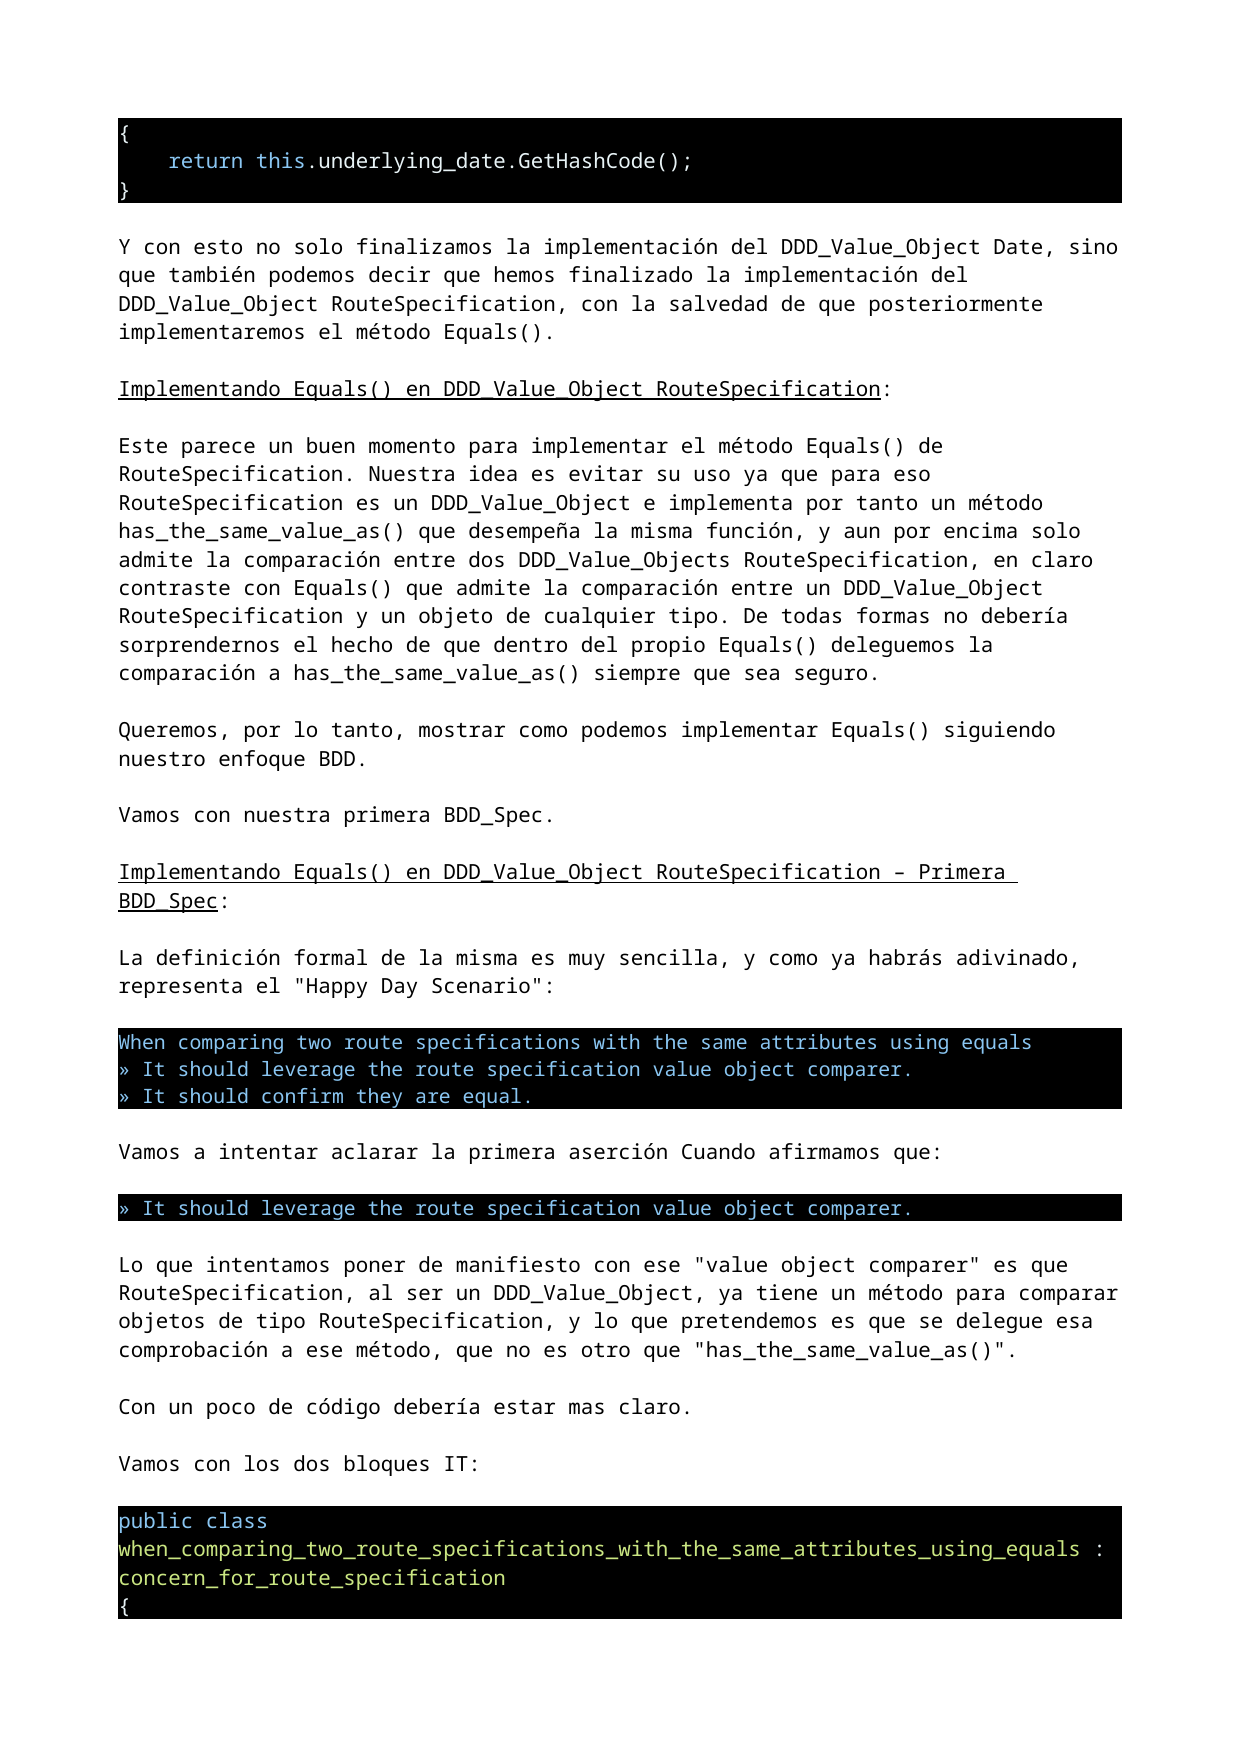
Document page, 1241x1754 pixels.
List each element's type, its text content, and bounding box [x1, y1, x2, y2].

text Implementando Equals() en DDD_Value_Object RouteSpecification: [118, 374, 1122, 402]
text concern_for_route_specification [118, 1563, 1122, 1591]
text Lo que intentamos poner de manifiesto con ese "value object comparer" es que RouteSpecification, al ser un DDD_Value_Object, ya tiene un método para comparar objetos de tipo RouteSpecification, y lo que pretendemos es que se delegue esa comprobación a ese método, que no es otro que "has_the_same_value_as()". [118, 1250, 1122, 1363]
text { [118, 1591, 1122, 1619]
text Implementando Equals() en DDD_Value_Object RouteSpecification – Primera BDD_Spec: [118, 857, 1122, 914]
text Vamos a intentar aclarar la primera aserción Cuando afirmamos que: [118, 1137, 1122, 1166]
text Queremos, por lo tanto, mostrar como podemos implementar Equals() siguiendo nuestro enfoque BDD. [118, 715, 1122, 772]
text When comparing two route specifications with the same attributes using equals [118, 1028, 1122, 1055]
text return this.underlying_date.GetHashCode(); [118, 147, 1122, 175]
text Y con esto no solo finalizamos la implementación del DDD_Value_Object Date, sino que también podemos decir que hemos finalizado la implementación del DDD_Value_Object RouteSpecification, con la salvedad de que posteriormente implementaremos el método Equals(). [118, 232, 1122, 346]
text La definición formal de la misma es muy sencilla, y como ya habrás adivinado, representa el "Happy Day Scenario": [118, 943, 1122, 1000]
text » It should leverage the route specification value object comparer. [118, 1194, 1122, 1221]
text public class when_comparing_two_route_specifications_with_the_same_attributes_using_equals : [118, 1506, 1122, 1563]
text » It should leverage the route specification value object comparer. [118, 1055, 1122, 1082]
text Vamos con los dos bloques IT: [118, 1449, 1122, 1477]
text Vamos con nuestra primera BDD_Spec. [118, 801, 1122, 829]
text Con un poco de código debería estar mas claro. [118, 1392, 1122, 1420]
text } [118, 175, 1122, 203]
text » It should confirm they are equal. [118, 1082, 1122, 1109]
text { [118, 118, 1122, 147]
text Este parece un buen momento para implementar el método Equals() de RouteSpecification. Nuestra idea es evitar su uso ya que para eso RouteSpecification es un DDD_Value_Object e implementa por tanto un método has_the_same_value_as() que desempeña la misma función, y aun por encima solo admite la comparación entre dos DDD_Value_Objects RouteSpecification, en claro contraste con Equals() que admite la comparación entre un DDD_Value_Object RouteSpecification y un objeto de cualquier tipo. De todas formas no debería sorprendernos el hecho de que dentro del propio Equals() deleguemos la comparación a has_the_same_value_as() siempre que sea seguro. [118, 431, 1122, 687]
